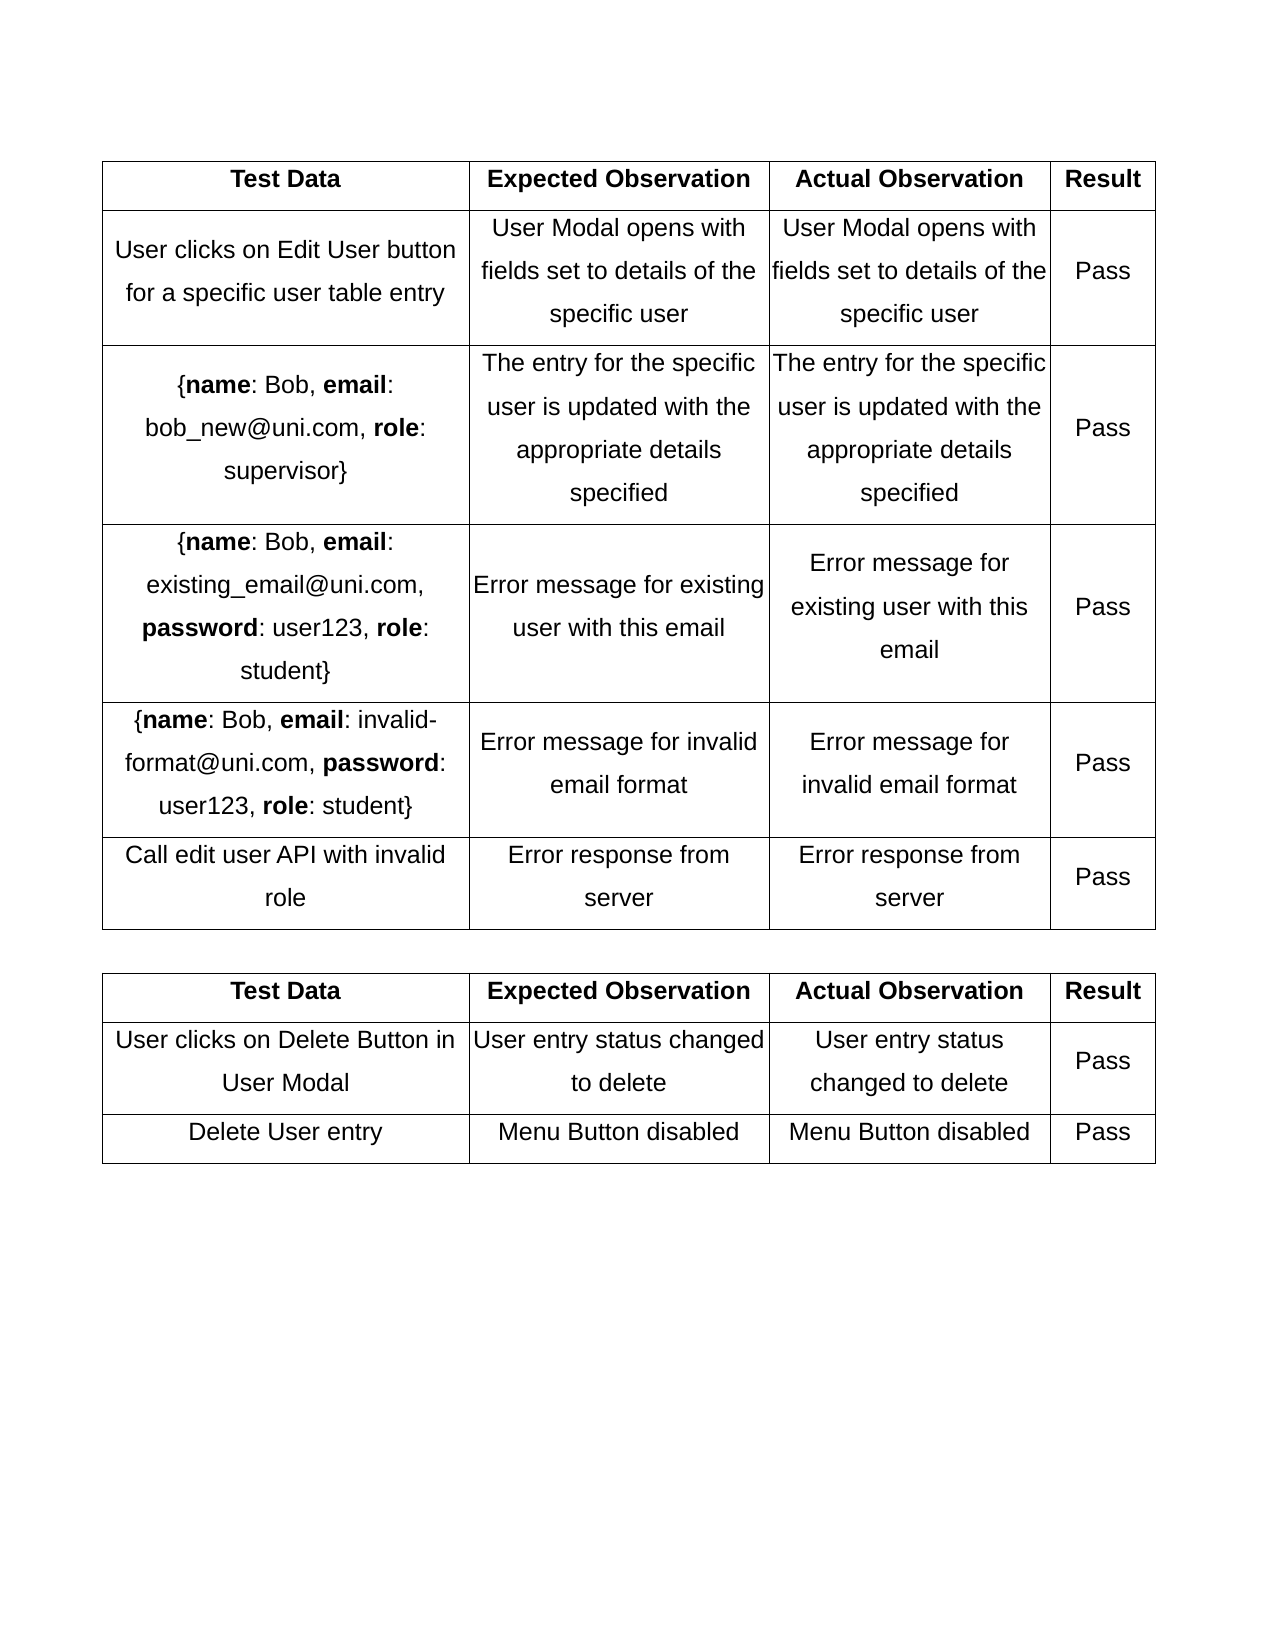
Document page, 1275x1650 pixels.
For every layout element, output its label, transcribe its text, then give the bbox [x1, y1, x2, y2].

table_cell Pass [1051, 838, 1155, 929]
table_cell The entry for the specific user is updated with the appropriate details specified [770, 346, 1050, 524]
table_header Test Data [103, 974, 469, 1022]
table_cell User entry status changed to delete [470, 1023, 769, 1114]
table_cell Error response from server [770, 838, 1050, 929]
table_header Result [1051, 974, 1155, 1022]
table_cell Pass [1051, 211, 1155, 345]
table_cell User Modal opens with fields set to details of the specific user [770, 211, 1050, 345]
table_cell Menu Button disabled [470, 1115, 769, 1163]
table_cell The entry for the specific user is updated with the appropriate details specified [470, 346, 769, 524]
table_cell Call edit user API with invalid role [103, 838, 469, 929]
table_cell Delete User entry [103, 1115, 469, 1163]
table_cell Menu Button disabled [770, 1115, 1050, 1163]
table_header Actual Observation [770, 974, 1050, 1022]
table_header Expected Observation [470, 162, 769, 210]
table_cell Pass [1051, 1023, 1155, 1114]
table_header Expected Observation [470, 974, 769, 1022]
table_cell User Modal opens with fields set to details of the specific user [470, 211, 769, 345]
table_cell User entry status changed to delete [770, 1023, 1050, 1114]
table_cell {name: Bob, email: bob_new@uni.com, role: supervisor} [103, 346, 469, 524]
table_header Actual Observation [770, 162, 1050, 210]
table_header Test Data [103, 162, 469, 210]
table_cell User clicks on Delete Button in User Modal [103, 1023, 469, 1114]
table_cell {name: Bob, email: invalid-format@uni.com, password: user123, role: student} [103, 703, 469, 837]
table_cell Error message for existing user with this email [770, 525, 1050, 702]
table_cell Error message for invalid email format [770, 703, 1050, 837]
table_cell Error message for existing user with this email [470, 525, 769, 702]
table_cell Pass [1051, 1115, 1155, 1163]
table_cell Error message for invalid email format [470, 703, 769, 837]
table_cell Pass [1051, 346, 1155, 524]
table_cell Pass [1051, 703, 1155, 837]
table_cell {name: Bob, email: existing_email@uni.com, password: user123, role: student} [103, 525, 469, 702]
table_cell Pass [1051, 525, 1155, 702]
table_cell User clicks on Edit User button for a specific user table entry [103, 211, 469, 345]
table_header Result [1051, 162, 1155, 210]
table_cell Error response from server [470, 838, 769, 929]
